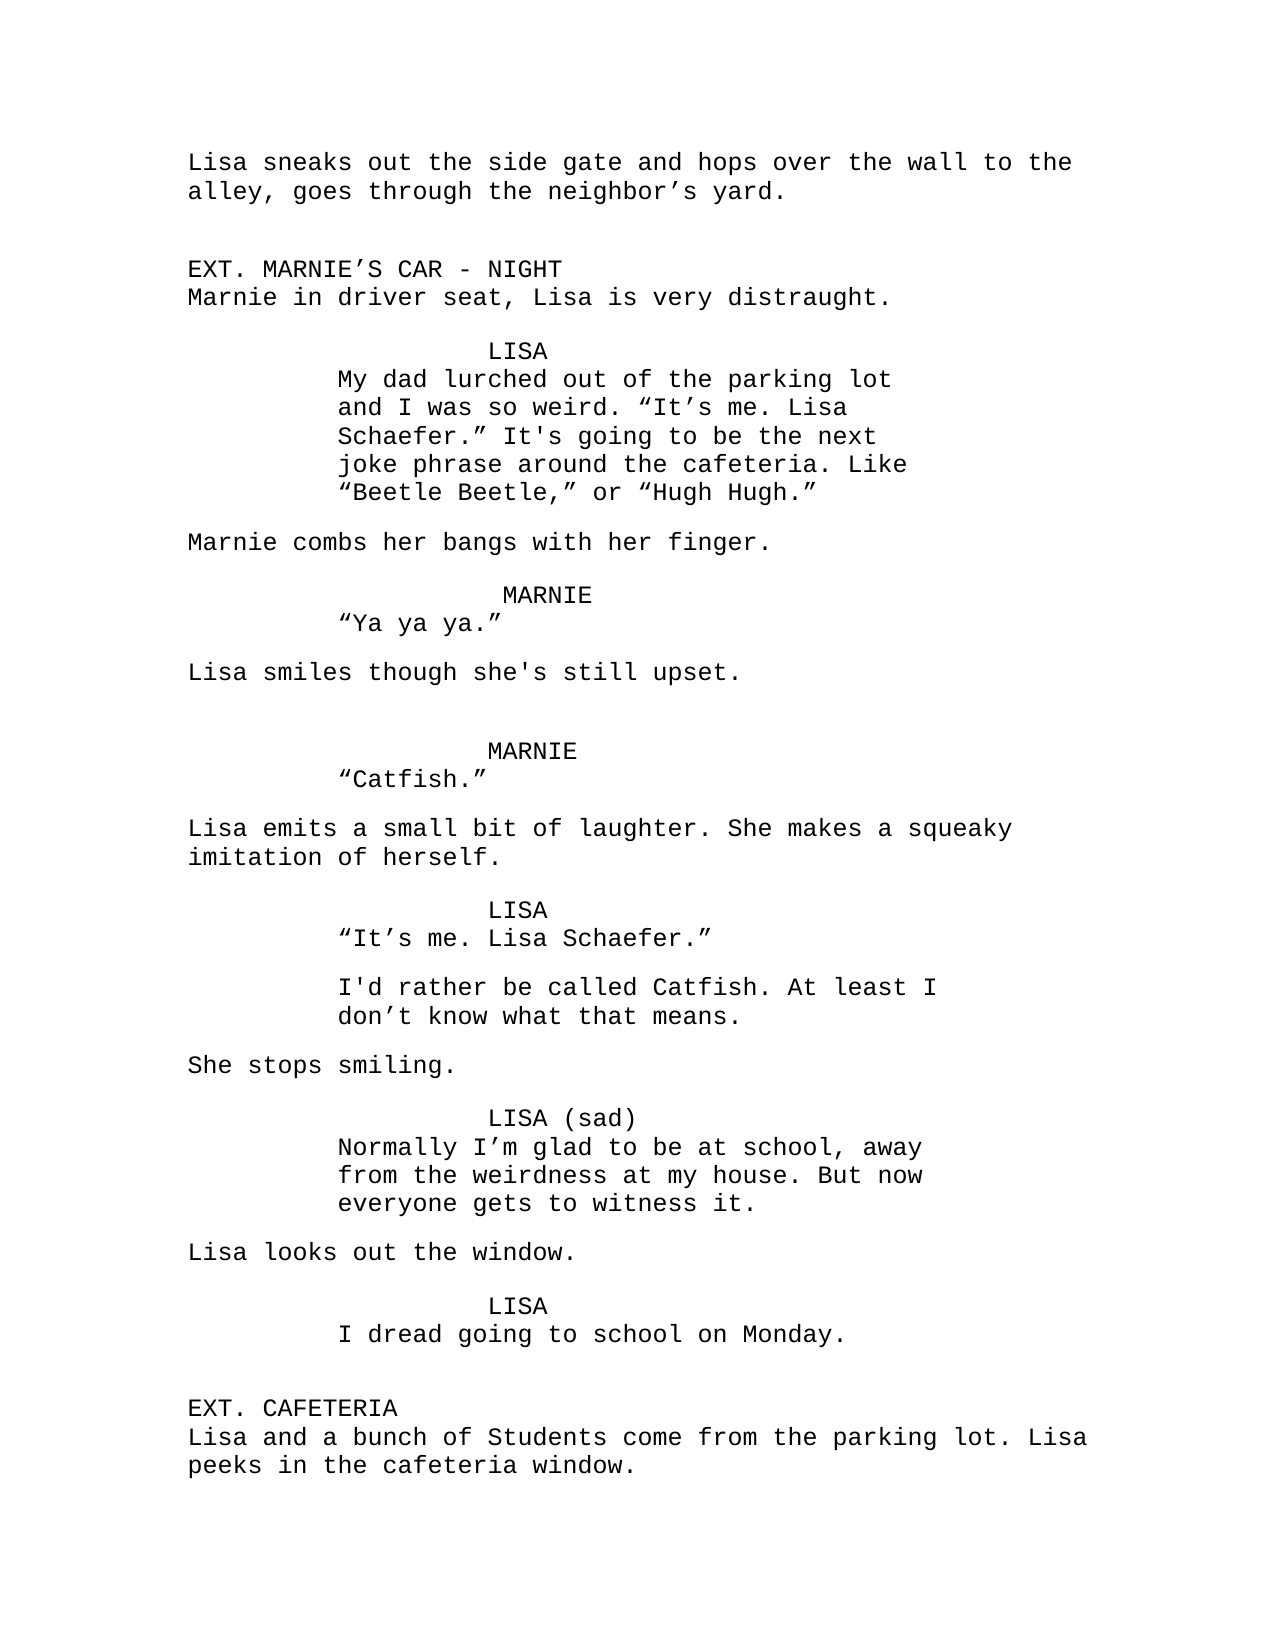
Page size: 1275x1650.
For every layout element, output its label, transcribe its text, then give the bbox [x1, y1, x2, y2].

text Lisa sneaks out the side gate and hops over the wall to the alley, goes through the neighbor’s yard. [187, 150, 1087, 207]
subtitle EXT. CAFETERIA [187, 1396, 1087, 1424]
text LISA [187, 338, 1087, 367]
text Lisa emits a small bit of laughter. She makes a squeaky imitation of herself. [187, 816, 1087, 872]
text LISA (sad) [187, 1106, 1087, 1134]
text I dread going to school on Monday. [337, 1322, 937, 1350]
text LISA [187, 1293, 1087, 1322]
text LISA [187, 897, 1087, 926]
text Lisa smiles though she's still upset. [187, 660, 1087, 688]
text “It’s me. Lisa Schaefer.” [337, 926, 937, 954]
subtitle EXT. MARNIE’S CAR - NIGHT [187, 257, 1087, 285]
text Lisa and a bunch of Students come from the parking lot. Lisa peeks in the cafeteria window. [187, 1424, 1087, 1481]
text MARNIE [187, 582, 1087, 611]
text I'd rather be called Catfish. At least I don’t know what that means. [337, 975, 937, 1032]
text Marnie combs her bangs with her finger. [187, 529, 1087, 557]
text Normally I’m glad to be at school, away from the weirdness at my house. But now everyone gets to witness it. [337, 1134, 937, 1219]
text Marnie in driver seat, Lisa is very distraught. [187, 285, 1087, 313]
text “Ya ya ya.” [337, 611, 937, 639]
text “Catfish.” [337, 767, 937, 795]
text She stops smiling. [187, 1052, 1087, 1081]
subtitle MARNIE [187, 738, 1087, 767]
text My dad lurched out of the parking lot and I was so weird. “It’s me. Lisa Schaefer.” It's going to be the next joke phrase around the cafeteria. Like “Beetle Beetle,” or “Hugh Hugh.” [337, 367, 937, 508]
text Lisa looks out the window. [187, 1240, 1087, 1268]
